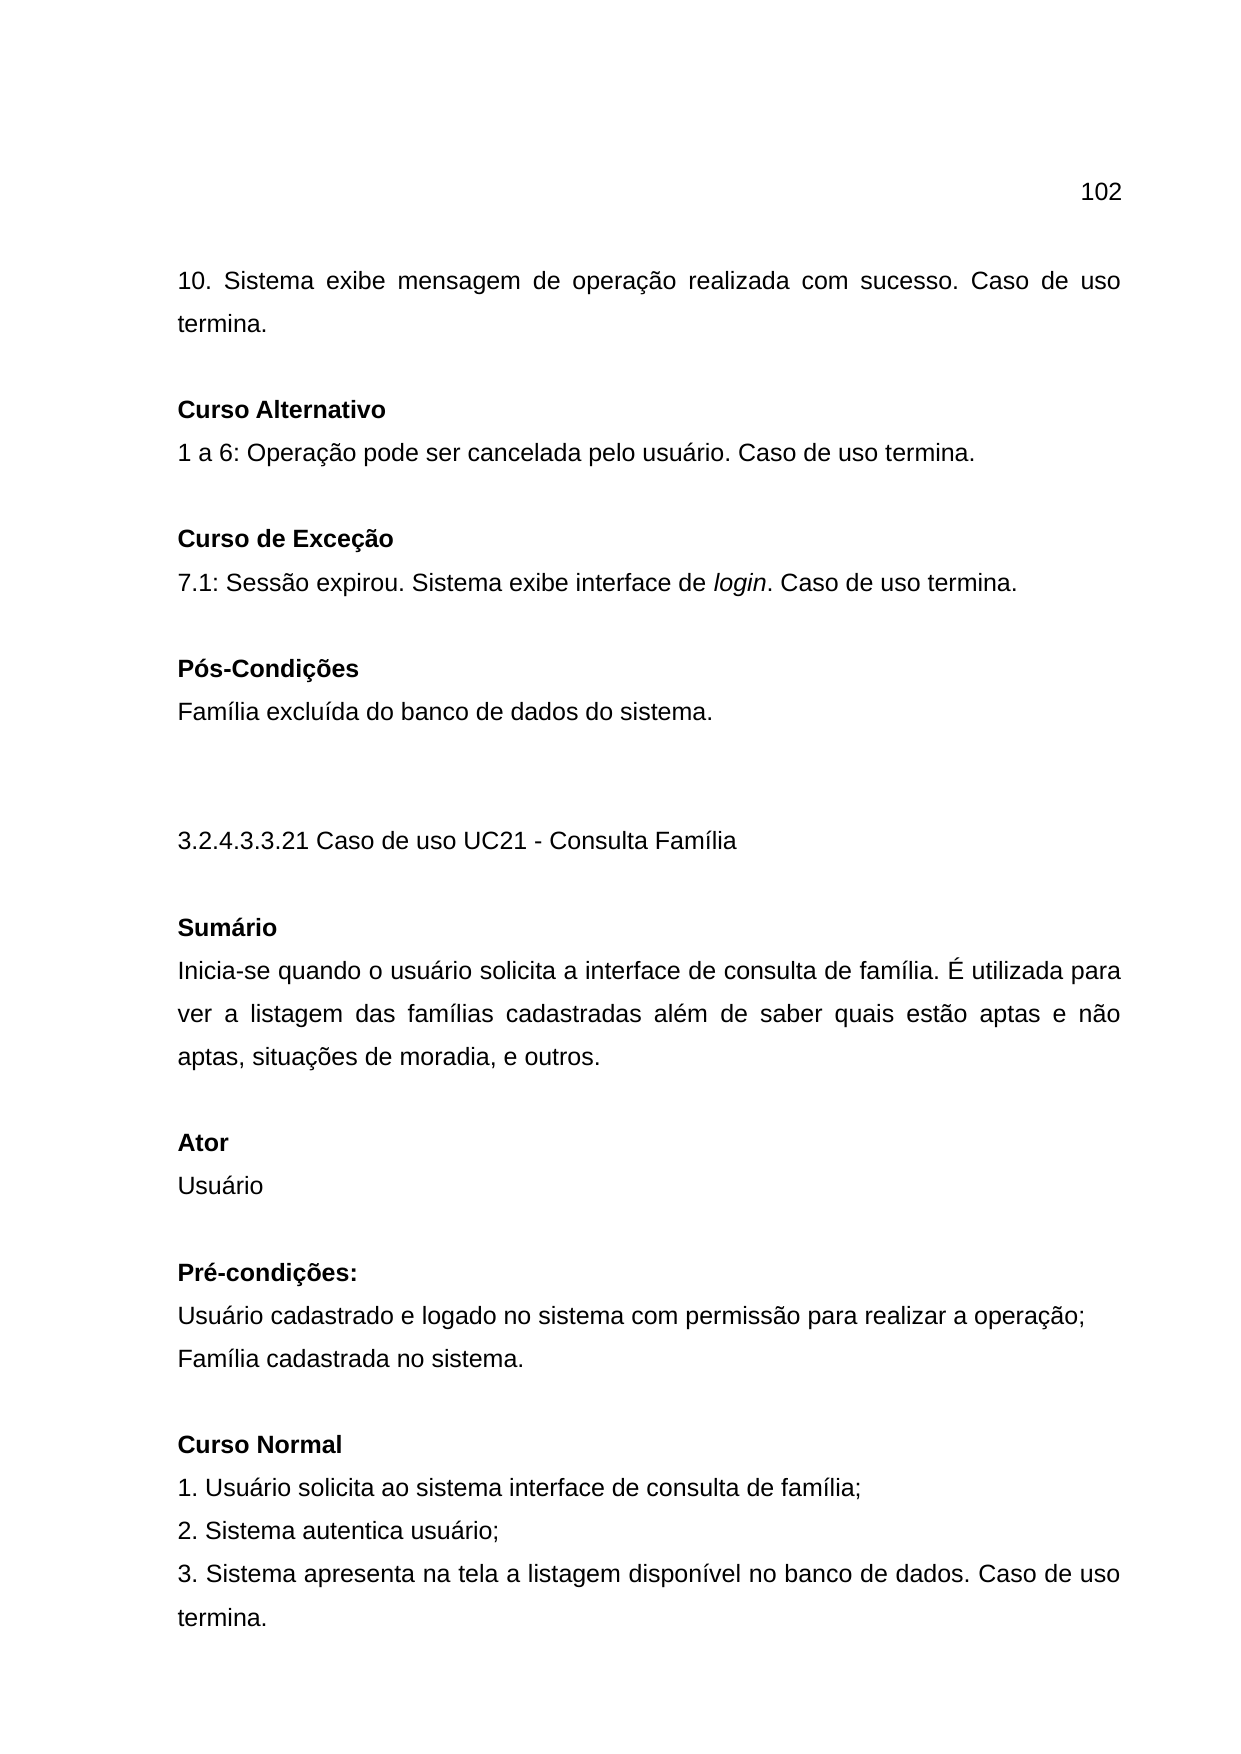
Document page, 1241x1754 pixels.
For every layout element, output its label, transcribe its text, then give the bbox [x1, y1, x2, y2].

text Pós-Condições [177, 654, 1122, 683]
text 3.2.4.3.3.21 Caso de uso UC21 - Consulta Família [177, 826, 1122, 855]
text Usuário cadastrado e logado no sistema com permissão para realizar a operação; [177, 1301, 1122, 1329]
text 1 a 6: Operação pode ser cancelada pelo usuário. Caso de uso termina. [177, 438, 1122, 467]
text Família excluída do banco de dados do sistema. [177, 697, 1122, 726]
text Ator [177, 1128, 1122, 1157]
text Usuário [177, 1171, 1122, 1200]
text Família cadastrada no sistema. [177, 1344, 1122, 1373]
text 3. Sistema apresenta na tela a listagem disponível no banco de dados. Caso de uso termina. [177, 1559, 1122, 1631]
text Sumário [177, 913, 1122, 941]
text Inicia-se quando o usuário solicita a interface de consulta de família. É utilizada para ver a listagem das famílias cadastradas além de saber quais estão aptas e não aptas, situações de moradia, e outros. [177, 956, 1122, 1071]
text Curso Normal [177, 1430, 1122, 1459]
text Curso de Exceção [177, 524, 1122, 553]
text Pré-condições: [177, 1258, 1122, 1286]
text 10. Sistema exibe mensagem de operação realizada com sucesso. Caso de uso termina. [177, 266, 1122, 338]
text 2. Sistema autentica usuário; [177, 1516, 1122, 1545]
text 7.1: Sessão expirou. Sistema exibe interface de login. Caso de uso termina. [177, 568, 1122, 596]
text 1. Usuário solicita ao sistema interface de consulta de família; [177, 1473, 1122, 1502]
text Curso Alternativo [177, 395, 1122, 424]
